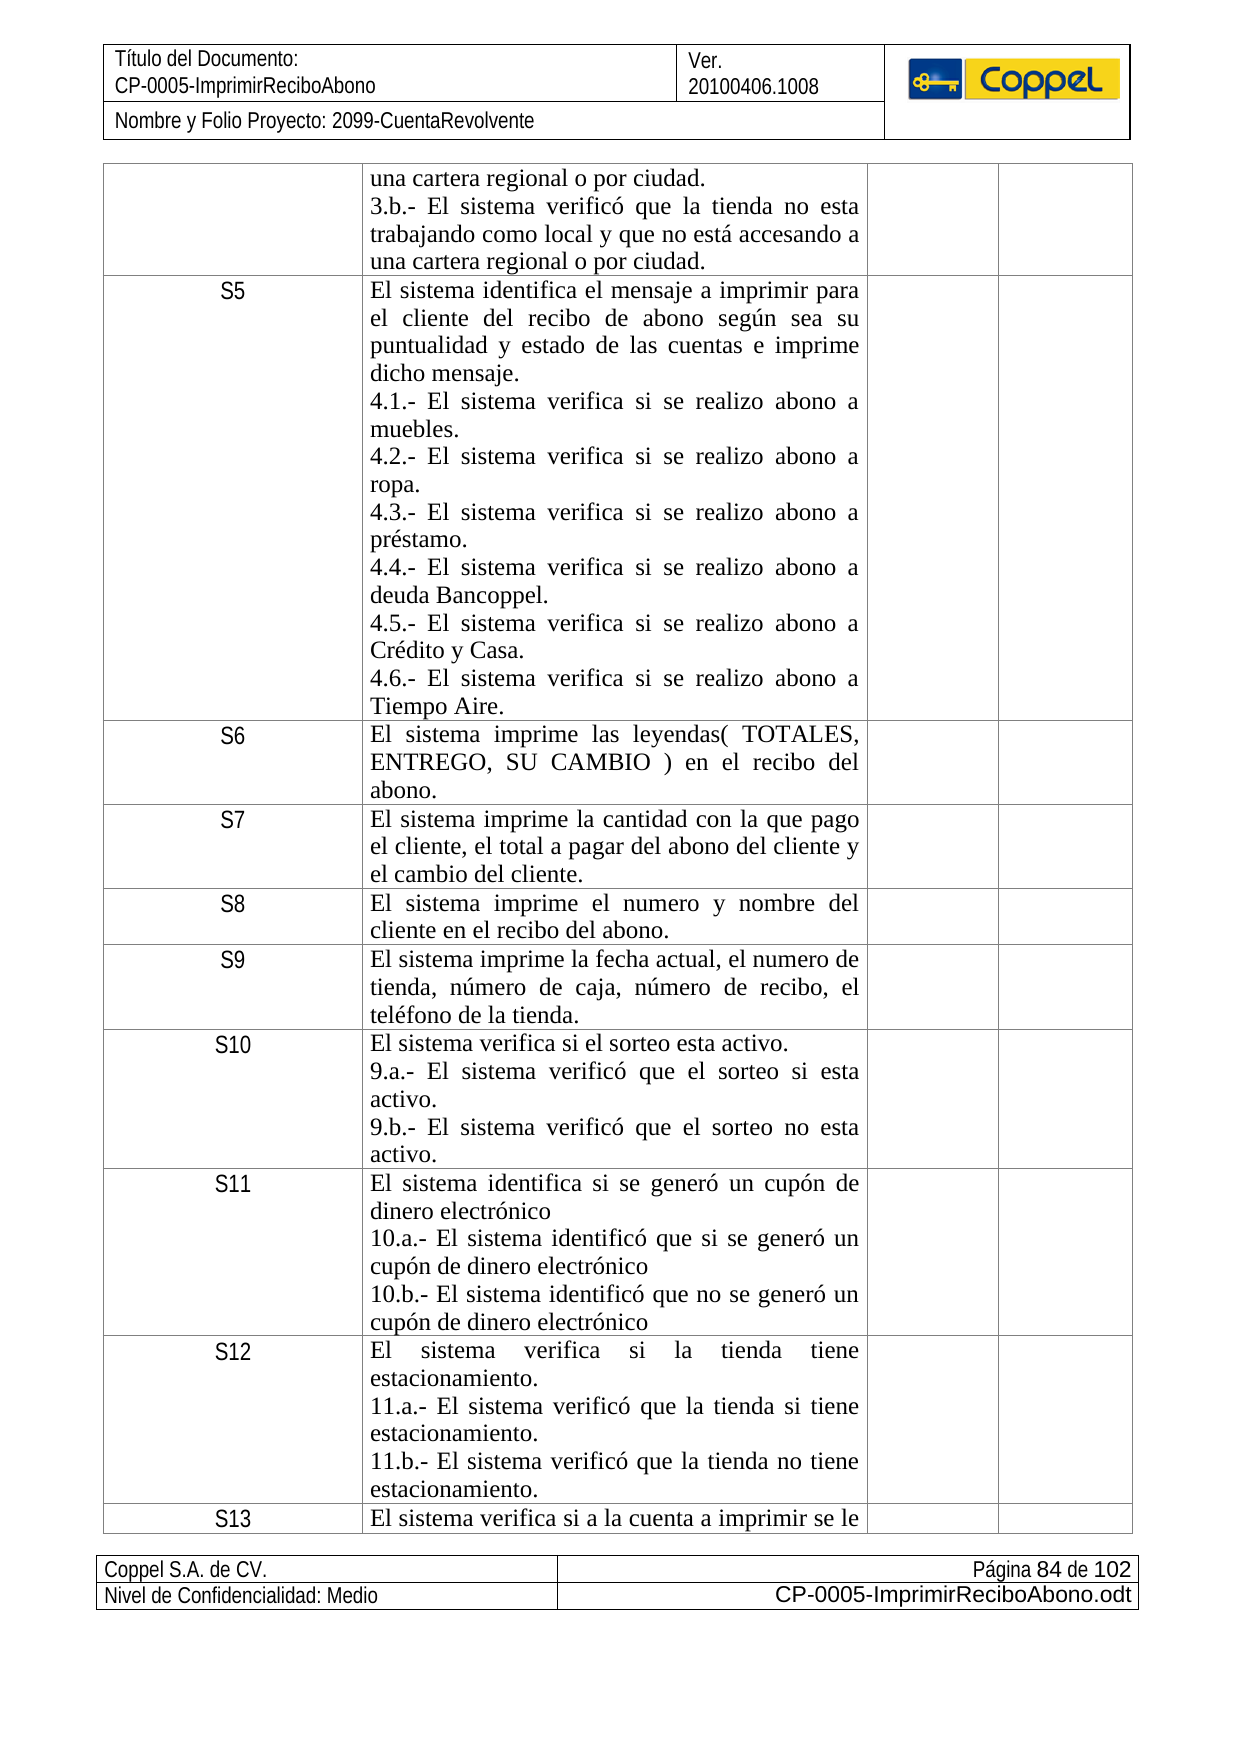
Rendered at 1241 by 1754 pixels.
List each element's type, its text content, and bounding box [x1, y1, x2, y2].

table_cell [999, 721, 1132, 804]
table_cell S12 [104, 1336, 362, 1503]
table_cell S6 [104, 721, 362, 804]
table_cell [868, 164, 998, 275]
table_cell S13 [104, 1504, 362, 1532]
table_cell S8 [104, 889, 362, 944]
table_cell [999, 1504, 1132, 1532]
table_cell [999, 889, 1132, 944]
table_cell El sistema verifica si a la cuenta a imprimir se le [363, 1504, 867, 1532]
table_cell El sistema verifica si el sorteo esta activo. 9.a.- El sistema verificó que el sorteo si esta activo. 9.b.- El sistema verificó que el sorteo no esta activo. [363, 1030, 867, 1168]
table_cell [999, 1030, 1132, 1168]
table_cell [868, 1169, 998, 1335]
table_cell S9 [104, 945, 362, 1028]
table_cell El sistema identifica si se generó un cupón de dinero electrónico 10.a.- El sistema identificó que si se generó un cupón de dinero electrónico 10.b.- El sistema identificó que no se generó un cupón de dinero electrónico [363, 1169, 867, 1335]
table_cell [868, 721, 998, 804]
table_cell El sistema verifica si la tienda tiene estacionamiento. 11.a.- El sistema verificó que la tienda si tiene estacionamiento. 11.b.- El sistema verificó que la tienda no tiene estacionamiento. [363, 1336, 867, 1503]
table_cell [999, 164, 1132, 275]
table_cell S11 [104, 1169, 362, 1335]
table_cell El sistema identifica el mensaje a imprimir para el cliente del recibo de abono según sea su puntualidad y estado de las cuentas e imprime dicho mensaje. 4.1.- El sistema verifica si se realizo abono a muebles. 4.2.- El sistema verifica si se realizo abono a ropa. 4.3.- El sistema verifica si se realizo abono a préstamo. 4.4.- El sistema verifica si se realizo abono a deuda Bancoppel. 4.5.- El sistema verifica si se realizo abono a Crédito y Casa. 4.6.- El sistema verifica si se realizo abono a Tiempo Aire. [363, 276, 867, 719]
table_cell El sistema imprime la cantidad con la que pago el cliente, el total a pagar del abono del cliente y el cambio del cliente. [363, 805, 867, 888]
table_cell S5 [104, 276, 362, 719]
table_cell S7 [104, 805, 362, 888]
table_cell [868, 276, 998, 719]
table_cell S10 [104, 1030, 362, 1168]
table_cell una cartera regional o por ciudad. 3.b.- El sistema verificó que la tienda no esta trabajando como local y que no está accesando a una cartera regional o por ciudad. [363, 164, 867, 275]
table_cell [868, 1504, 998, 1532]
table_cell [999, 1336, 1132, 1503]
table_cell El sistema imprime la fecha actual, el numero de tienda, número de caja, número de recibo, el teléfono de la tienda. [363, 945, 867, 1028]
table_cell [999, 1169, 1132, 1335]
table_cell [999, 805, 1132, 888]
table_cell [104, 164, 362, 275]
table_cell [868, 889, 998, 944]
table_cell [868, 805, 998, 888]
table_cell El sistema imprime las leyendas( TOTALES, ENTREGO, SU CAMBIO ) en el recibo del abono. [363, 721, 867, 804]
table_cell [999, 945, 1132, 1028]
table_cell El sistema imprime el numero y nombre del cliente en el recibo del abono. [363, 889, 867, 944]
table_cell [999, 276, 1132, 719]
table_cell [868, 1336, 998, 1503]
table_cell [868, 945, 998, 1028]
table_cell [868, 1030, 998, 1168]
